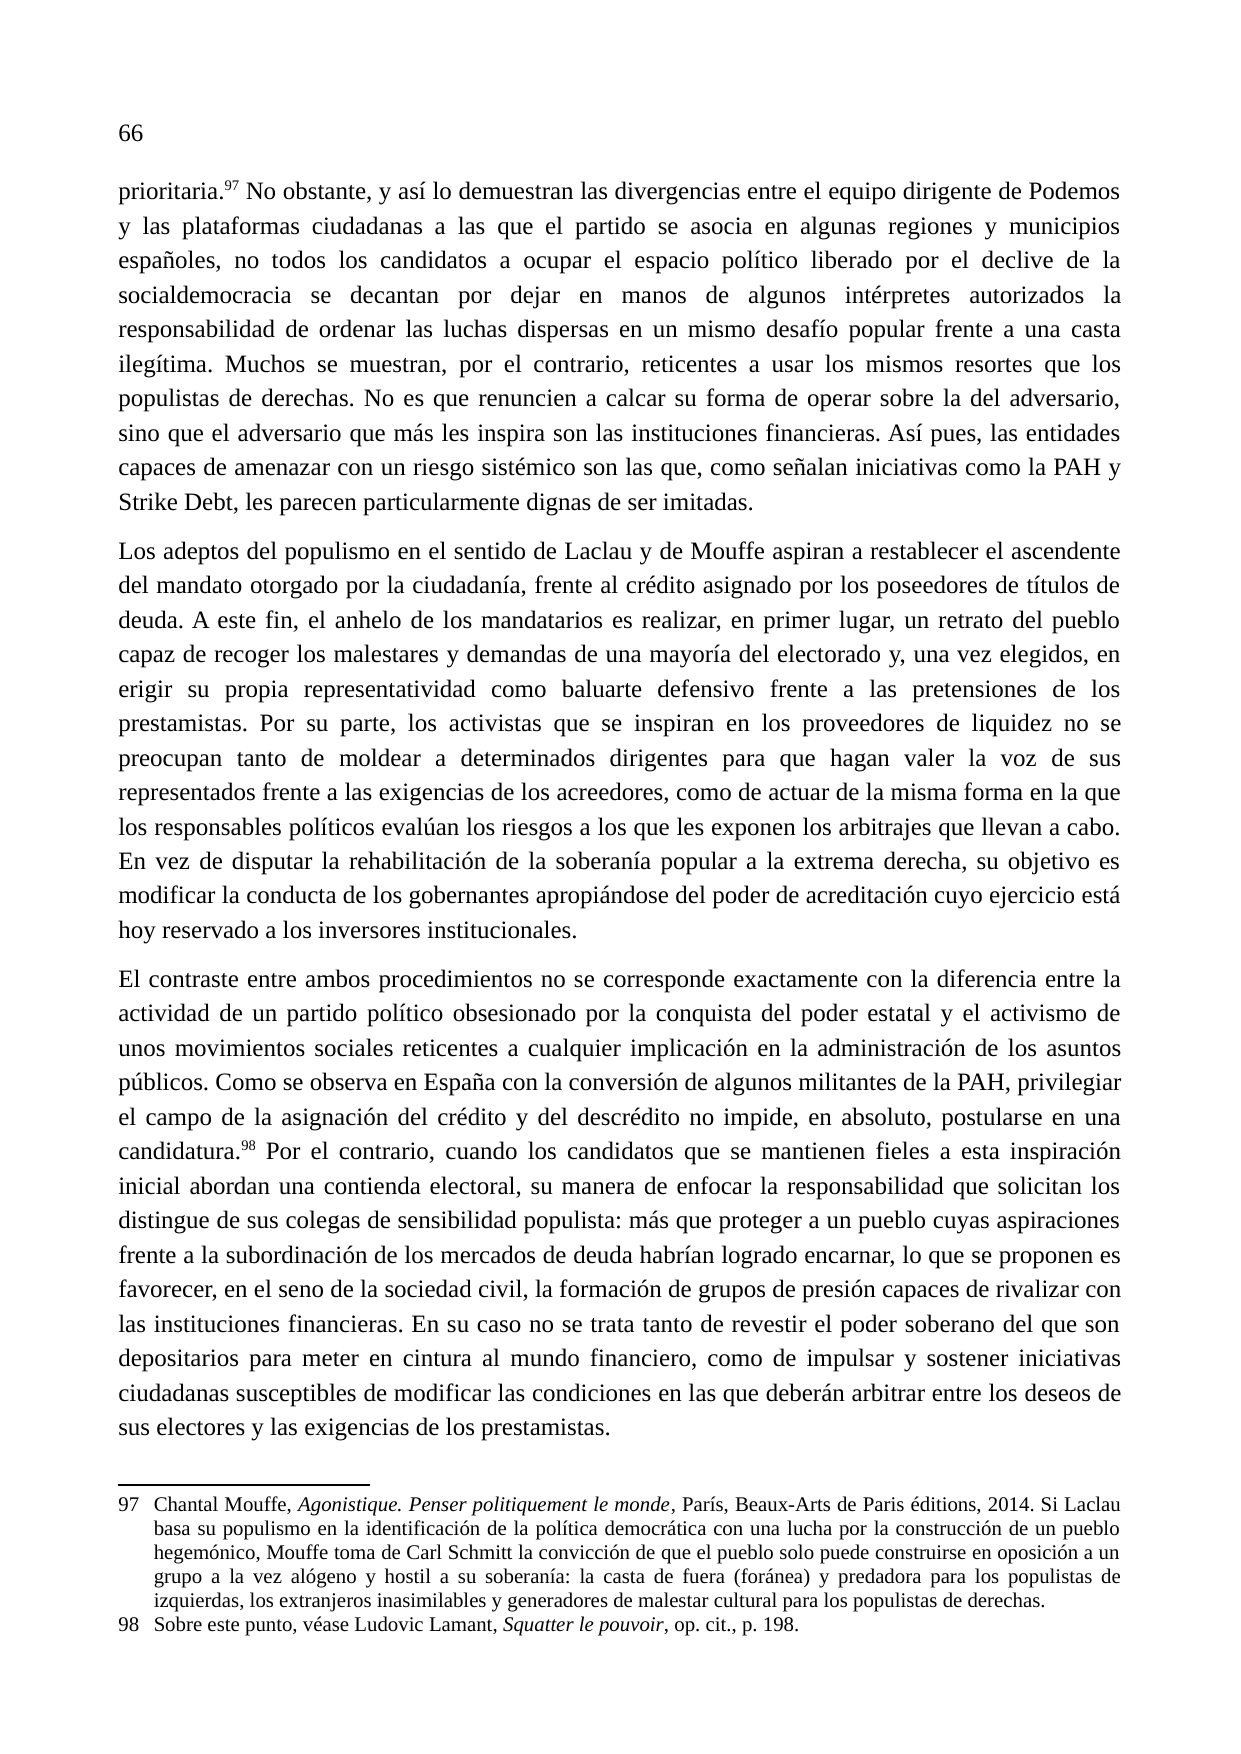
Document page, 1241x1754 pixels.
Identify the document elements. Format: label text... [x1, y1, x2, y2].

text El contraste entre ambos procedimientos no se corresponde exactamente con la diferencia entre la actividad de un partido político obsesionado por la conquista del poder estatal y el activismo de unos movimientos sociales reticentes a cualquier implicación en la administración de los asuntos públicos. Como se observa en España con la conversión de algunos militantes de la PAH, privilegiar el campo de la asignación del crédito y del descrédito no impide, en absoluto, postularse en una candidatura. Por el contrario, cuando los candidatos que se mantienen fieles a esta inspiración inicial abordan una contienda electoral, su manera de enfocar la responsabilidad que solicitan los distingue de sus colegas de sensibilidad populista: más que proteger a un pueblo cuyas aspiraciones frente a la subordinación de los mercados de deuda habrían logrado encarnar, lo que se proponen es favorecer, en el seno de la sociedad civil, la formación de grupos de presión capaces de rivalizar con las instituciones financieras. En su caso no se trata tanto de revestir el poder soberano del que son depositarios para meter en cintura al mundo financiero, como de impulsar y sostener iniciativas ciudadanas susceptibles de modificar las condiciones en las que deberán arbitrar entre los deseos de sus electores y las exigencias de los prestamistas. [118, 964, 1122, 1441]
text Sobre este punto, véase Ludovic Lamant, Squatter le pouvoir, op. cit., p. 198. [118, 1612, 1122, 1636]
text Chantal Mouffe, Agonistique. Penser politiquement le monde, París, Beaux-Arts de Paris éditions, 2014. Si Laclau basa su populismo en la identificación de la política democrática con una lucha por la construcción de un pueblo hegemónico, Mouffe toma de Carl Schmitt la convicción de que el pueblo solo puede construirse en oposición a un grupo a la vez alógeno y hostil a su soberanía: la casta de fuera (foránea) y predadora para los populistas de izquierdas, los extranjeros inasimilables y generadores de malestar cultural para los populistas de derechas. [118, 1491, 1122, 1612]
text prioritaria. No obstante, y así lo demuestran las divergencias entre el equipo dirigente de Podemos y las plataformas ciudadanas a las que el partido se asocia en algunas regiones y municipios españoles, no todos los candidatos a ocupar el espacio político liberado por el declive de la socialdemocracia se decantan por dejar en manos de algunos intérpretes autorizados la responsabilidad de ordenar las luchas dispersas en un mismo desafío popular frente a una casta ilegítima. Muchos se muestran, por el contrario, reticentes a usar los mismos resortes que los populistas de derechas. No es que renuncien a calcar su forma de operar sobre la del adversario, sino que el adversario que más les inspira son las instituciones financieras. Así pues, las entidades capaces de amenazar con un riesgo sistémico son las que, como señalan iniciativas como la PAH y Strike Debt, les parecen particularmente dignas de ser imitadas. [118, 176, 1122, 515]
text Los adeptos del populismo en el sentido de Laclau y de Mouffe aspiran a restablecer el ascendente del mandato otorgado por la ciudadanía, frente al crédito asignado por los poseedores de títulos de deuda. A este fin, el anhelo de los mandatarios es realizar, en primer lugar, un retrato del pueblo capaz de recoger los malestares y demandas de una mayoría del electorado y, una vez elegidos, en erigir su propia representatividad como baluarte defensivo frente a las pretensiones de los prestamistas. Por su parte, los activistas que se inspiran en los proveedores de liquidez no se preocupan tanto de moldear a determinados dirigentes para que hagan valer la voz de sus representados frente a las exigencias de los acreedores, como de actuar de la misma forma en la que los responsables políticos evalúan los riesgos a los que les exponen los arbitrajes que llevan a cabo. En vez de disputar la rehabilitación de la soberanía popular a la extrema derecha, su objetivo es modificar la conducta de los gobernantes apropiándose del poder de acreditación cuyo ejercicio está hoy reservado a los inversores institucionales. [118, 536, 1122, 944]
